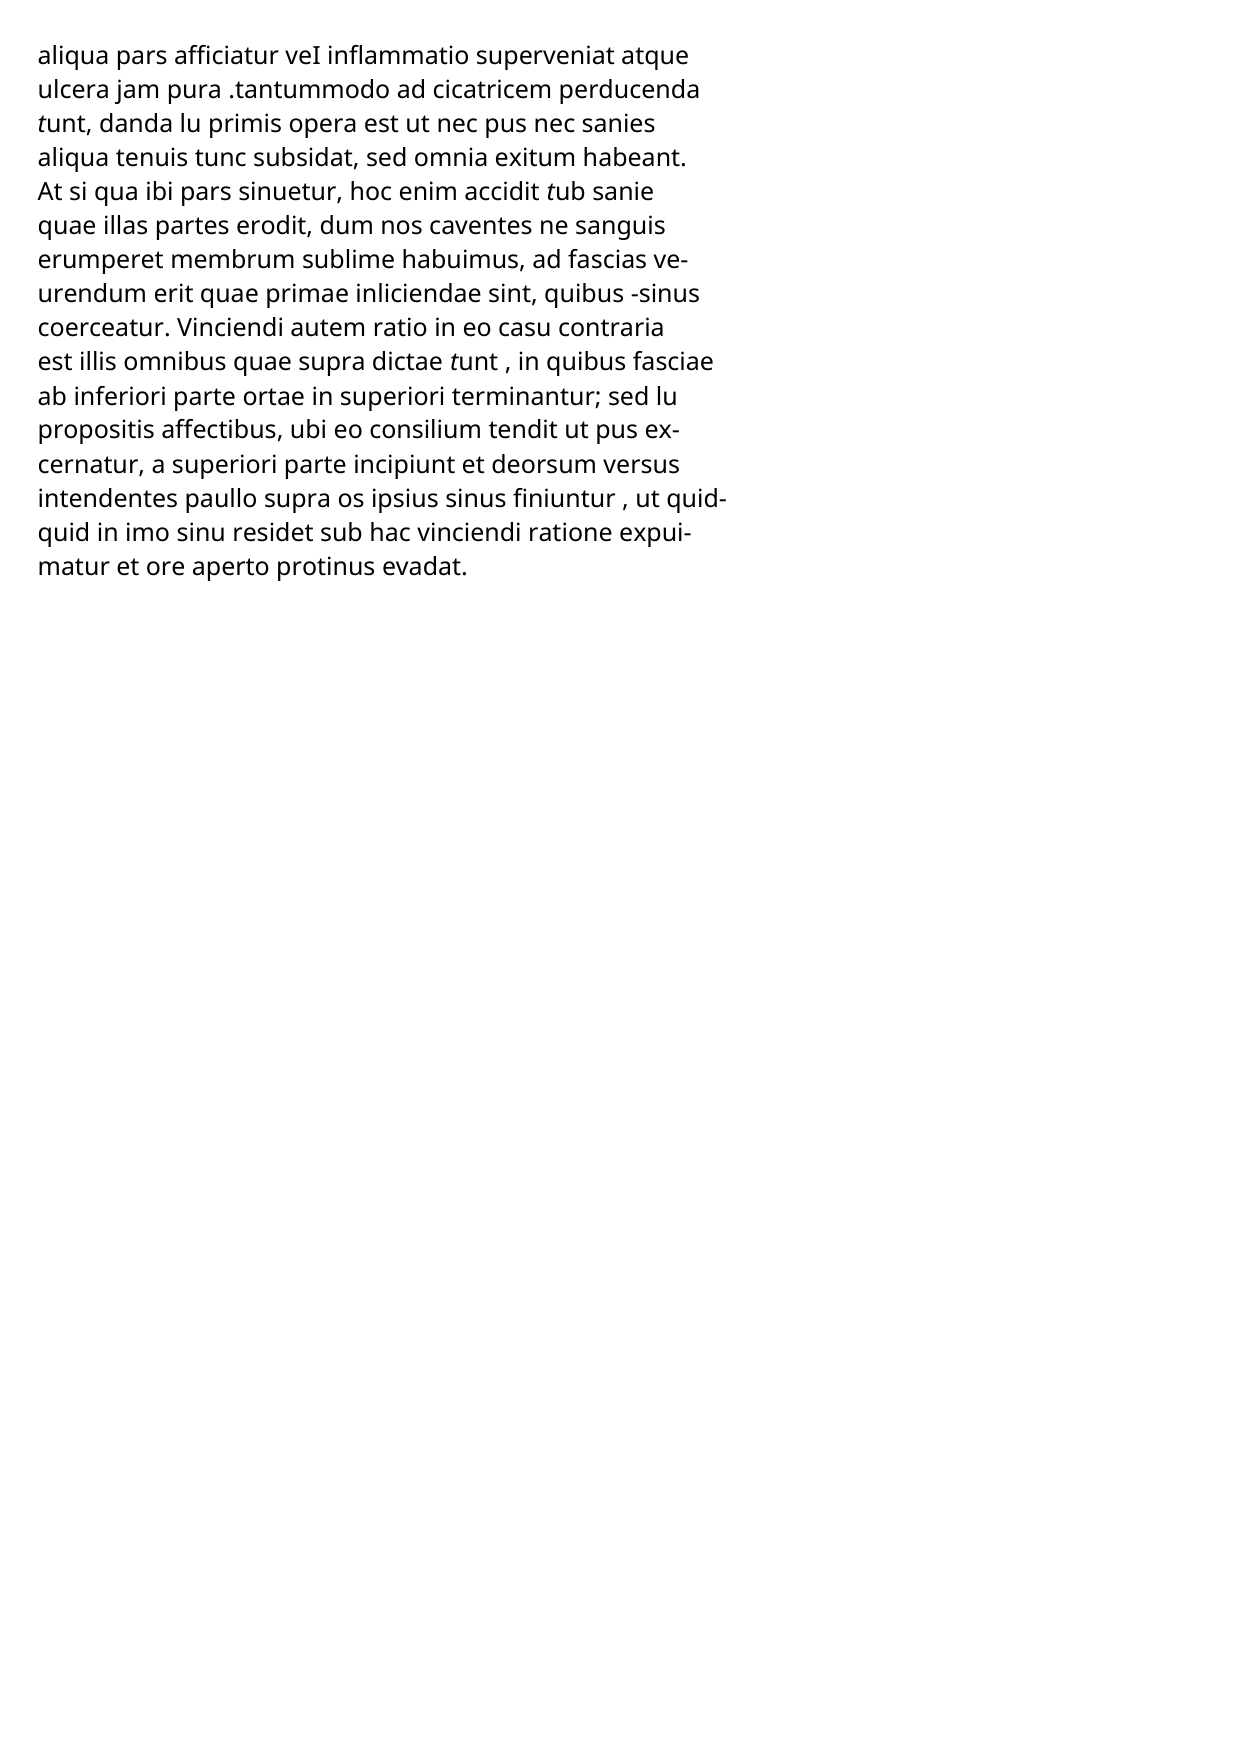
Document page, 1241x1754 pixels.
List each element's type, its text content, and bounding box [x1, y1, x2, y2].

text aliqua pars afficiatur veI inflammatio superveniat atque ulcera jam pura .tantummodo ad cicatricem perducenda tunt, danda lu primis opera est ut nec pus nec sanies aliqua tenuis tunc subsidat, sed omnia exitum habeant. At si qua ibi pars sinuetur, hoc enim accidit tub sanie quae illas partes erodit, dum nos caventes ne sanguis erumperet membrum sublime habuimus, ad fascias ve- urendum erit quae primae inliciendae sint, quibus -sinus coerceatur. Vinciendi autem ratio in eo casu contraria est illis omnibus quae supra dictae tunt , in quibus fasciae ab inferiori parte ortae in superiori terminantur; sed lu propositis affectibus, ubi eo consilium tendit ut pus ex- cernatur, a superiori parte incipiunt et deorsum versus intendentes paullo supra os ipsius sinus finiuntur , ut quid- quid in imo sinu residet sub hac vinciendi ratione expui- matur et ore aperto protinus evadat. [37, 37, 1203, 582]
